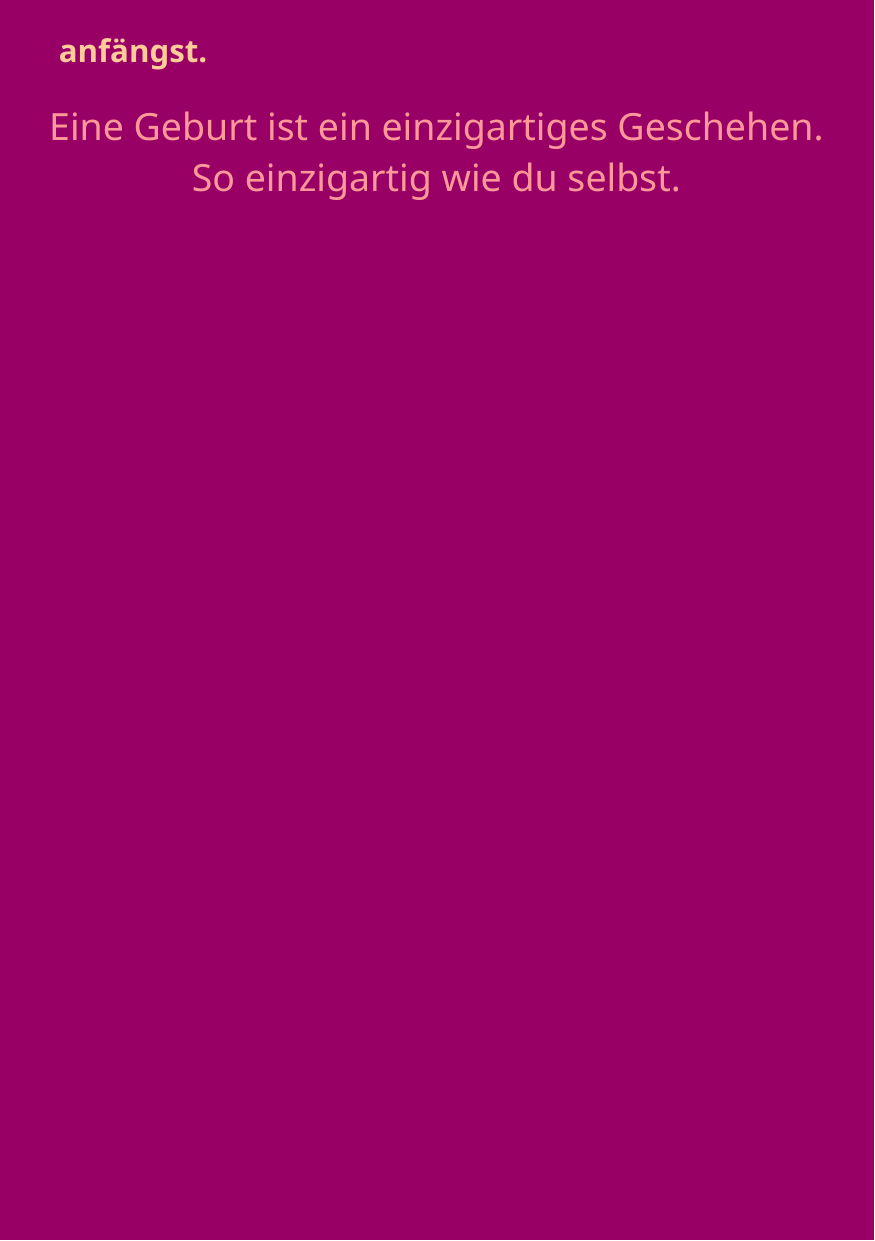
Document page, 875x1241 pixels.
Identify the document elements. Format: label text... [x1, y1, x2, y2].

text So einzigartig wie du selbst. [0, 151, 874, 202]
text anfängst. [57, 29, 822, 71]
text Eine Geburt ist ein einzigartiges Geschehen. [0, 100, 874, 151]
